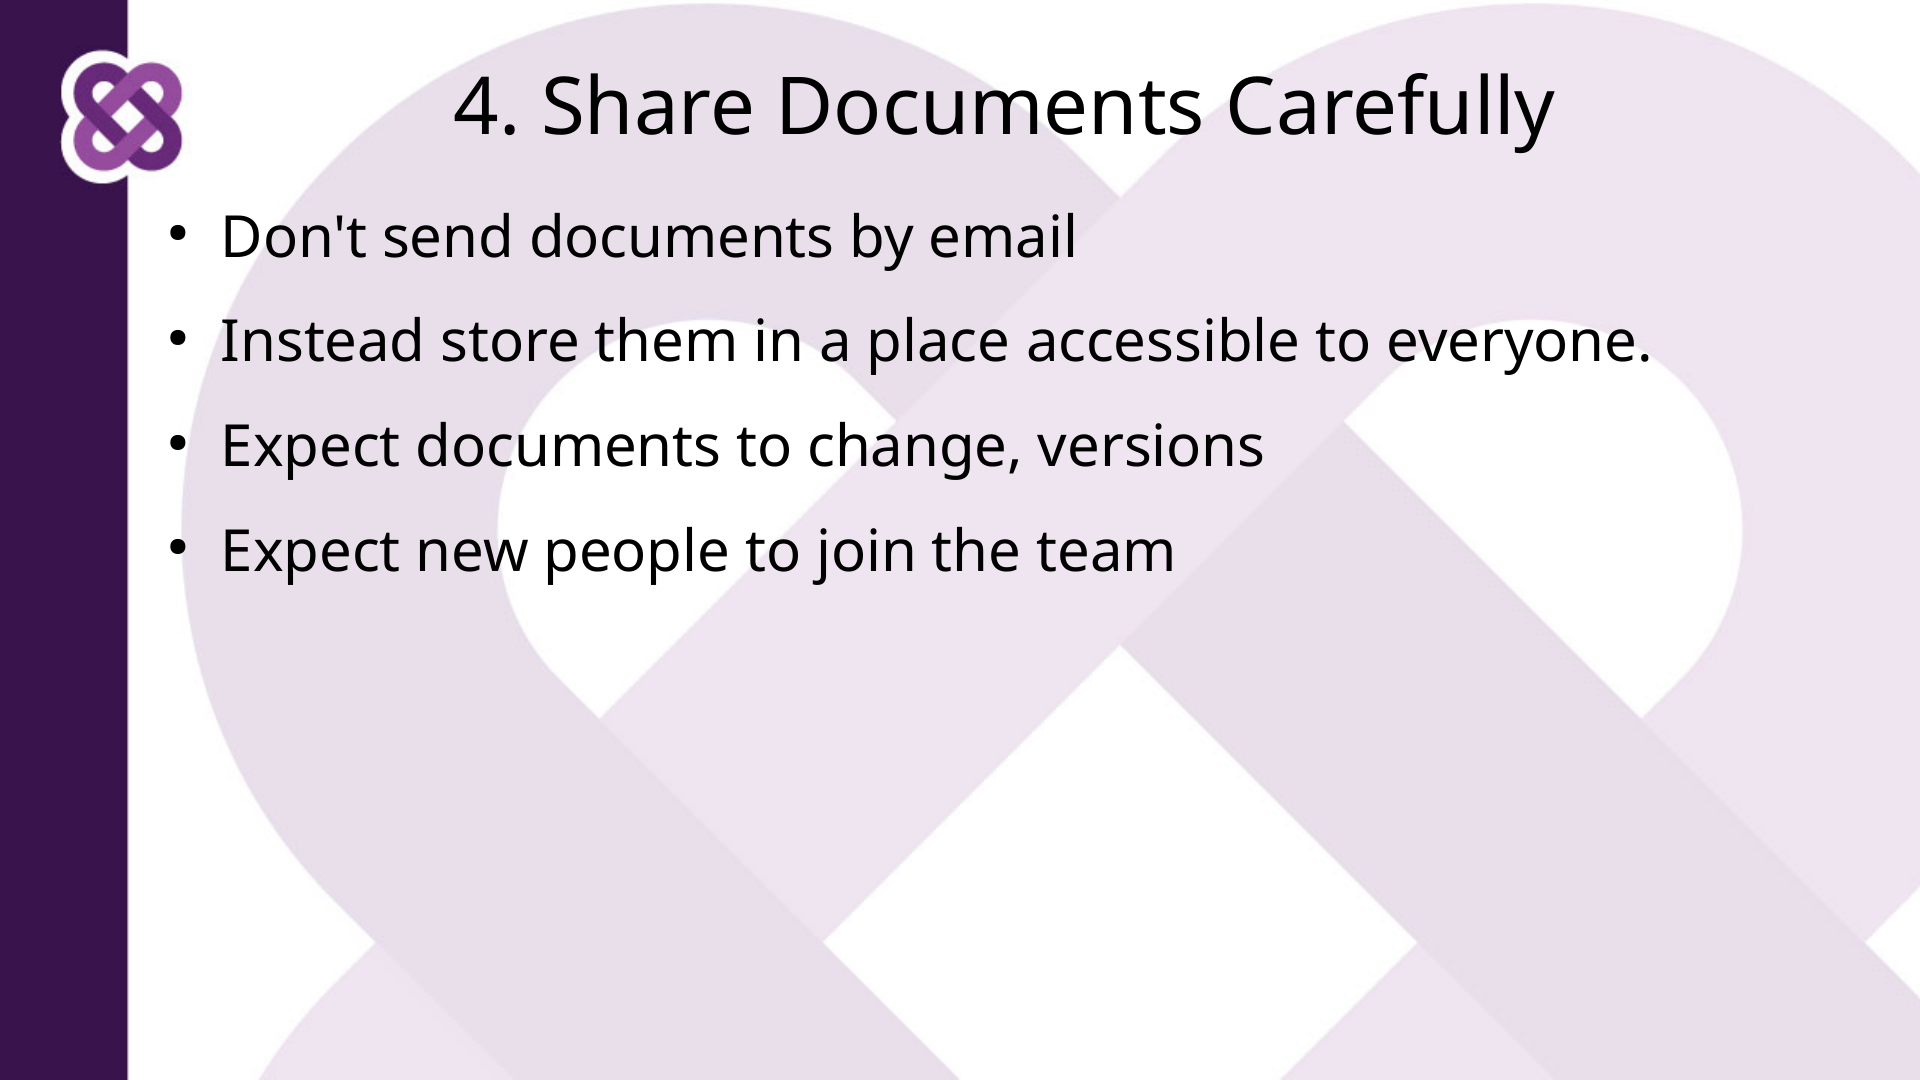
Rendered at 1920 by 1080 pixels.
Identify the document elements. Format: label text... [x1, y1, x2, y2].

list Don't send documents by email Instead store them in a place accessible to everyone. Expect documents to change, versions Expect new people to join the team [150, 194, 1876, 822]
title 4. Share Documents Carefully [135, 42, 1876, 166]
picture [0, 0, 1920, 1080]
